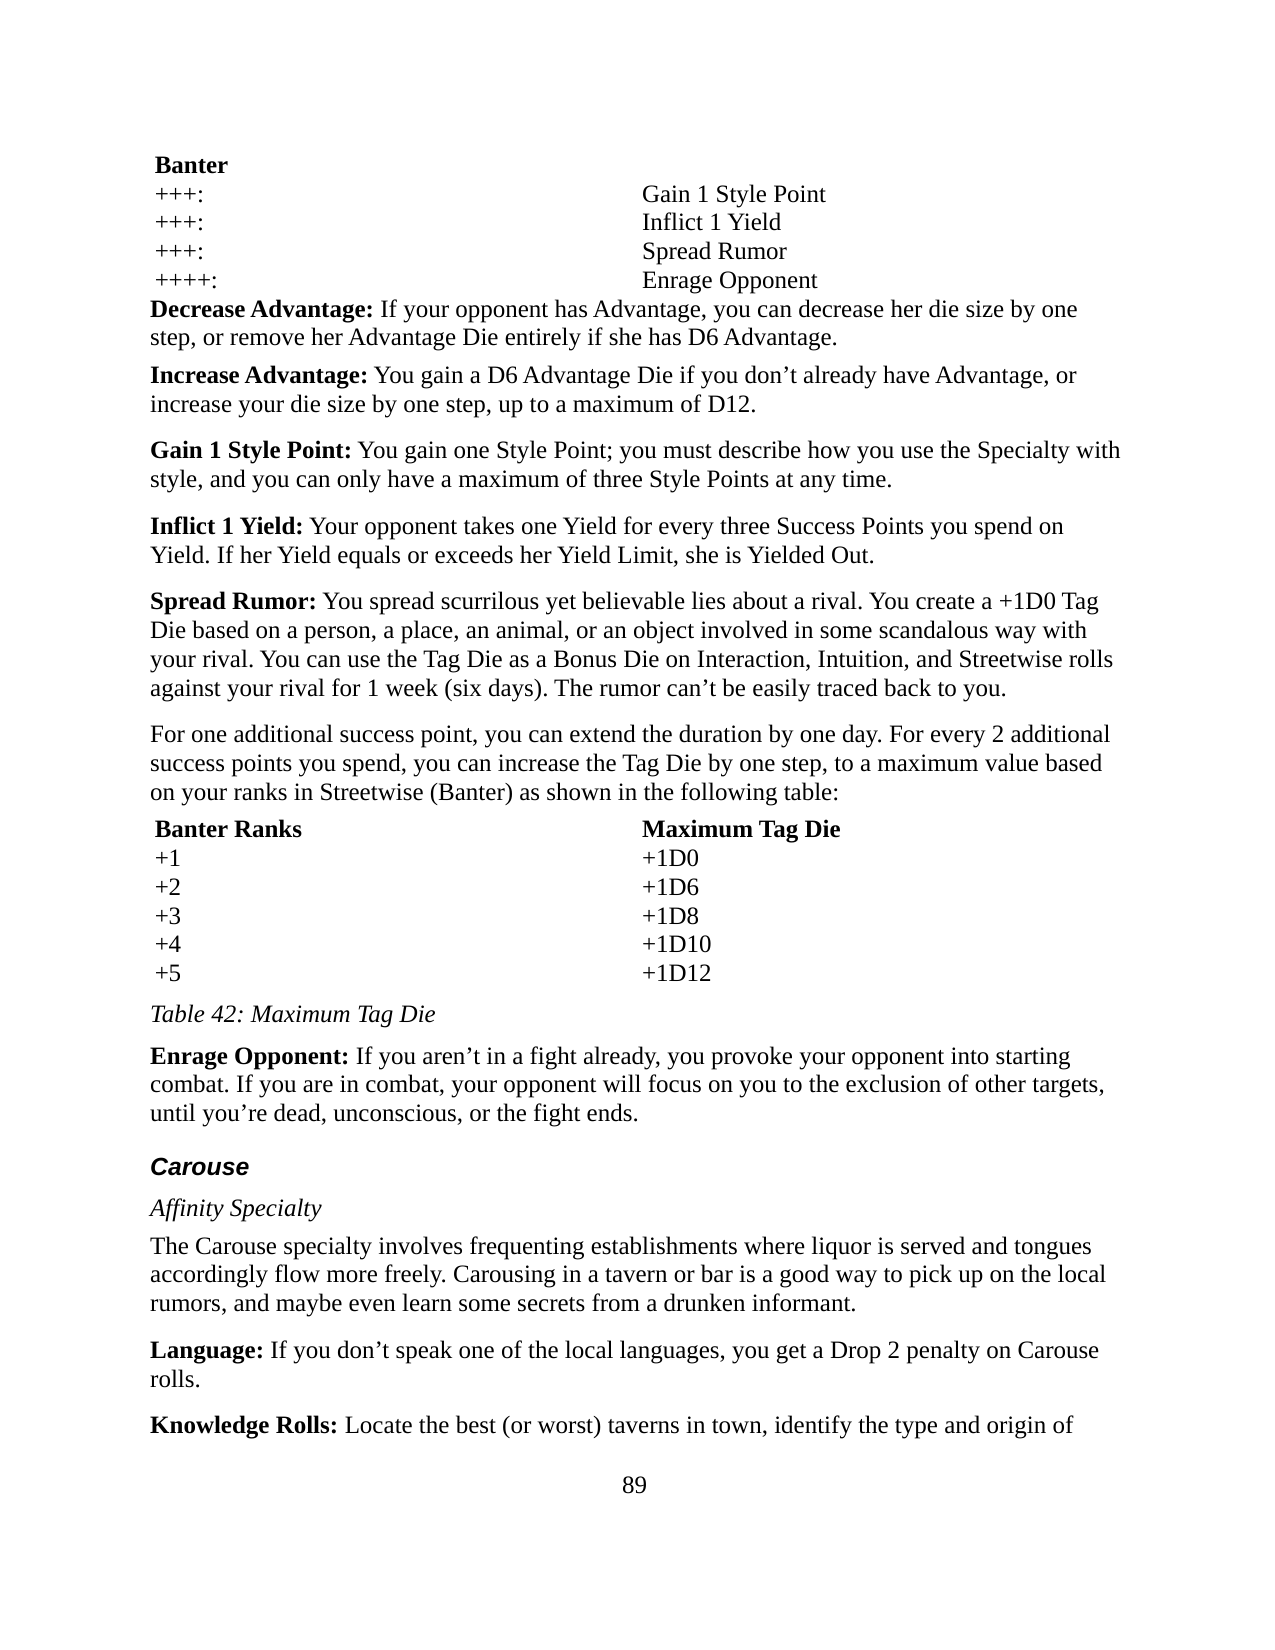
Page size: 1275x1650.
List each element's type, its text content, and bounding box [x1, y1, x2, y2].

text Inflict 1 Yield: Your opponent takes one Yield for every three Success Points you spend on Yield. If her Yield equals or exceeds her Yield Limit, she is Yielded Out. [150, 511, 1125, 568]
subtitle Carouse [150, 1152, 1125, 1181]
table_cell +4 [150, 930, 637, 958]
text Table 42: Maximum Tag Die [150, 999, 1125, 1028]
table_cell +1 [150, 843, 637, 872]
table_cell +1D6 [638, 872, 1125, 901]
table_cell Gain 1 Style Point [638, 179, 1125, 207]
text Spread Rumor: You spread scurrilous yet believable lies about a rival. You create a +1D0 Tag Die based on a person, a place, an animal, or an object involved in some scandalous way with your rival. You can use the Tag Die as a Bonus Die on Interaction, Intuition, and Streetwise rolls against your rival for 1 week (six days). The rumor can’t be easily traced back to you. [150, 586, 1125, 701]
table_cell Inflict 1 Yield [638, 208, 1125, 236]
text For one additional success point, you can extend the duration by one day. For every 2 additional success points you spend, you can increase the Tag Die by one step, to a maximum value based on your ranks in Streetwise (Banter) as shown in the following table: [150, 719, 1125, 806]
table_header Maximum Tag Die [638, 815, 1125, 843]
text Enrage Opponent: If you aren’t in a fight already, you provoke your opponent into starting combat. If you are in combat, your opponent will focus on you to the exclusion of other targets, until you’re dead, unconscious, or the fight ends. [150, 1041, 1125, 1127]
table_cell +1D8 [638, 901, 1125, 929]
table_cell +++: [150, 208, 637, 236]
text Affinity Specialty [150, 1193, 1125, 1222]
table_cell +2 [150, 872, 637, 901]
table_cell +1D12 [638, 958, 1125, 987]
table_cell Enrage Opponent [638, 265, 1125, 294]
table_cell +3 [150, 901, 637, 929]
table_cell +1D10 [638, 930, 1125, 958]
table_header Banter [150, 150, 637, 179]
table_cell +1D0 [638, 843, 1125, 872]
table_cell +++: [150, 236, 637, 265]
table_cell ++++: [150, 265, 637, 294]
text Increase Advantage: You gain a D6 Advantage Die if you don’t already have Advantage, or increase your die size by one step, up to a maximum of D12. [150, 360, 1125, 418]
table_cell Spread Rumor [638, 236, 1125, 265]
text Decrease Advantage: If your opponent has Advantage, you can decrease her die size by one step, or remove her Advantage Die entirely if she has D6 Advantage. [150, 294, 1125, 351]
table_cell +5 [150, 958, 637, 987]
table_header Banter Ranks [150, 815, 637, 843]
text Knowledge Rolls: Locate the best (or worst) taverns in town, identify the type and origin of [150, 1410, 1125, 1439]
text The Carouse specialty involves frequenting establishments where liquor is served and tongues accordingly flow more freely. Carousing in a tavern or bar is a good way to pick up on the local rumors, and maybe even learn some secrets from a drunken informant. [150, 1231, 1125, 1317]
table_cell +++: [150, 179, 637, 207]
table_header [638, 150, 1125, 179]
text Gain 1 Style Point: You gain one Style Point; you must describe how you use the Specialty with style, and you can only have a maximum of three Style Points at any time. [150, 436, 1125, 493]
text Language: If you don’t speak one of the local languages, you get a Drop 2 penalty on Carouse rolls. [150, 1335, 1125, 1392]
